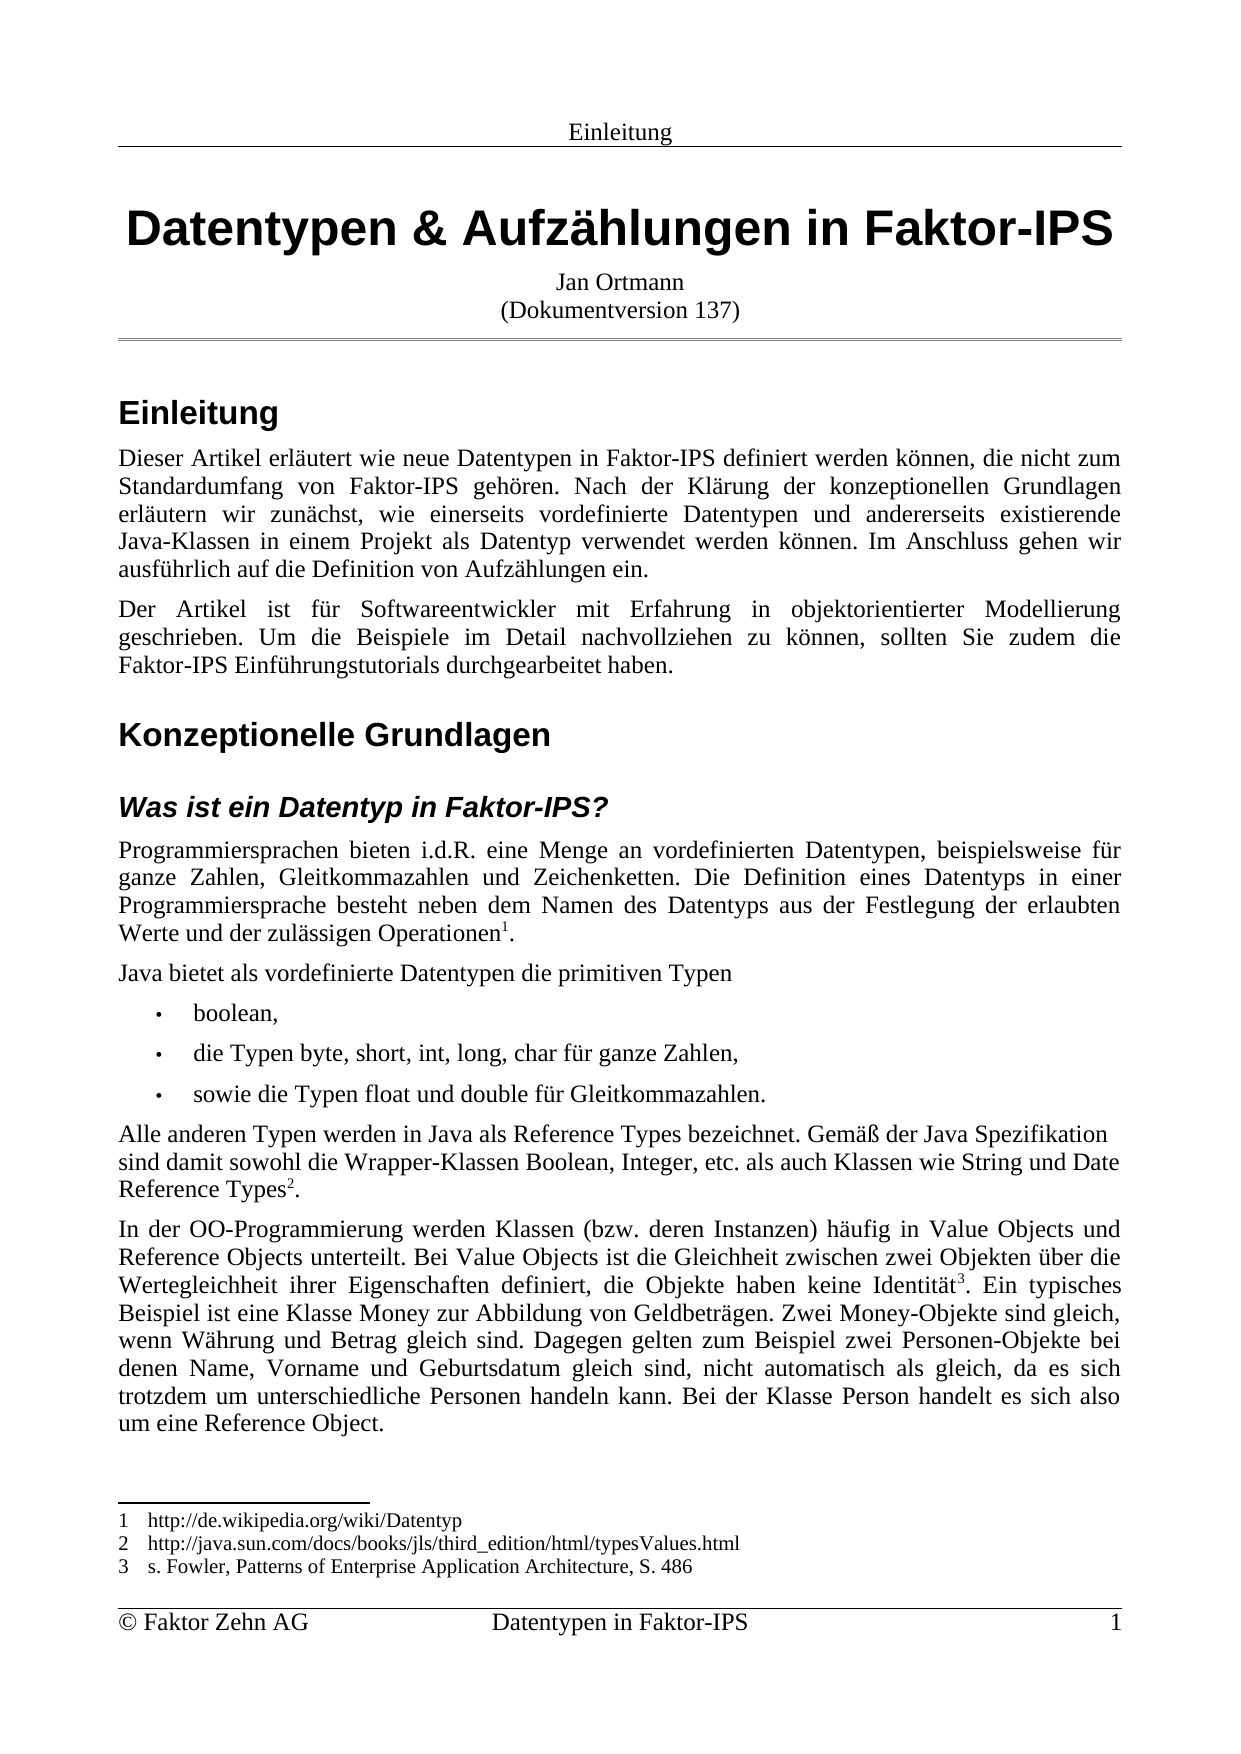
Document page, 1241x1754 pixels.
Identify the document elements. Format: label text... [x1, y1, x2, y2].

list die Typen byte, short, int, long, char für ganze Zahlen, [156, 1039, 1122, 1067]
list boolean, [156, 999, 1122, 1027]
text http://de.wikipedia.org/wiki/Datentyp [118, 1509, 1122, 1532]
text http://java.sun.com/docs/books/jls/third_edition/html/typesValues.html [118, 1532, 1122, 1555]
list sowie die Typen float und double für Gleitkommazahlen. [156, 1080, 1122, 1107]
subtitle Einleitung [118, 394, 1122, 432]
text s. Fowler, Patterns of Enterprise Application Architecture, S. 486 [118, 1555, 1122, 1578]
text In der OO-Programmierung werden Klassen (bzw. deren Instanzen) häufig in Value Objects und Reference Objects unterteilt. Bei Value Objects ist die Gleichheit zwischen zwei Objekten über die Wertegleichheit ihrer Eigenschaften definiert, die Objekte haben keine Identität. Ein typisches Beispiel ist eine Klasse Money zur Abbildung von Geldbeträgen. Zwei Money-Objekte sind gleich, wenn Währung und Betrag gleich sind. Dagegen gelten zum Beispiel zwei Personen-Objekte bei denen Name, Vorname und Geburtsdatum gleich sind, nicht automatisch als gleich, da es sich trotzdem um unterschiedliche Personen handeln kann. Bei der Klasse Person handelt es sich also um eine Reference Object. [118, 1216, 1122, 1437]
text Programmiersprachen bieten i.d.R. eine Menge an vordefinierten Datentypen, beispielsweise für ganze Zahlen, Gleitkommazahlen und Zeichenketten. Die Definition eines Datentyps in einer Programmiersprache besteht neben dem Namen des Datentyps aus der Festlegung der erlaubten Werte und der zulässigen Operationen. [118, 836, 1122, 947]
subtitle Was ist ein Datentyp in Faktor-IPS? [118, 791, 1122, 823]
text Alle anderen Typen werden in Java als Reference Types bezeichnet. Gemäß der Java Spezifikation sind damit sowohl die Wrapper-Klassen Boolean, Integer, etc. als auch Klassen wie String und Date Reference Types. [118, 1120, 1122, 1203]
text Der Artikel ist für Softwareentwickler mit Erfahrung in objektorientierter Modellierung geschrieben. Um die Beispiele im Detail nachvollziehen zu können, sollten Sie zudem die Faktor‑IPS Einführungstutorials durchgearbeitet haben. [118, 595, 1122, 678]
text Dieser Artikel erläutert wie neue Datentypen in Faktor-IPS definiert werden können, die nicht zum Standardumfang von Faktor-IPS gehören. Nach der Klärung der konzeptionellen Grundlagen erläutern wir zunächst, wie einerseits vordefinierte Datentypen und andererseits existierende Java‑Klassen in einem Projekt als Datentyp verwendet werden können. Im Anschluss gehen wir ausführlich auf die Definition von Aufzählungen ein. [118, 444, 1122, 583]
text Jan Ortmann [118, 268, 1122, 296]
text Java bietet als vordefinierte Datentypen die primitiven Typen [118, 959, 1122, 987]
text (Dokumentversion 137) [118, 296, 1122, 324]
text Datentypen & Aufzählungen in Faktor-IPS [118, 200, 1122, 256]
subtitle Konzeptionelle Grundlagen [118, 716, 1122, 753]
